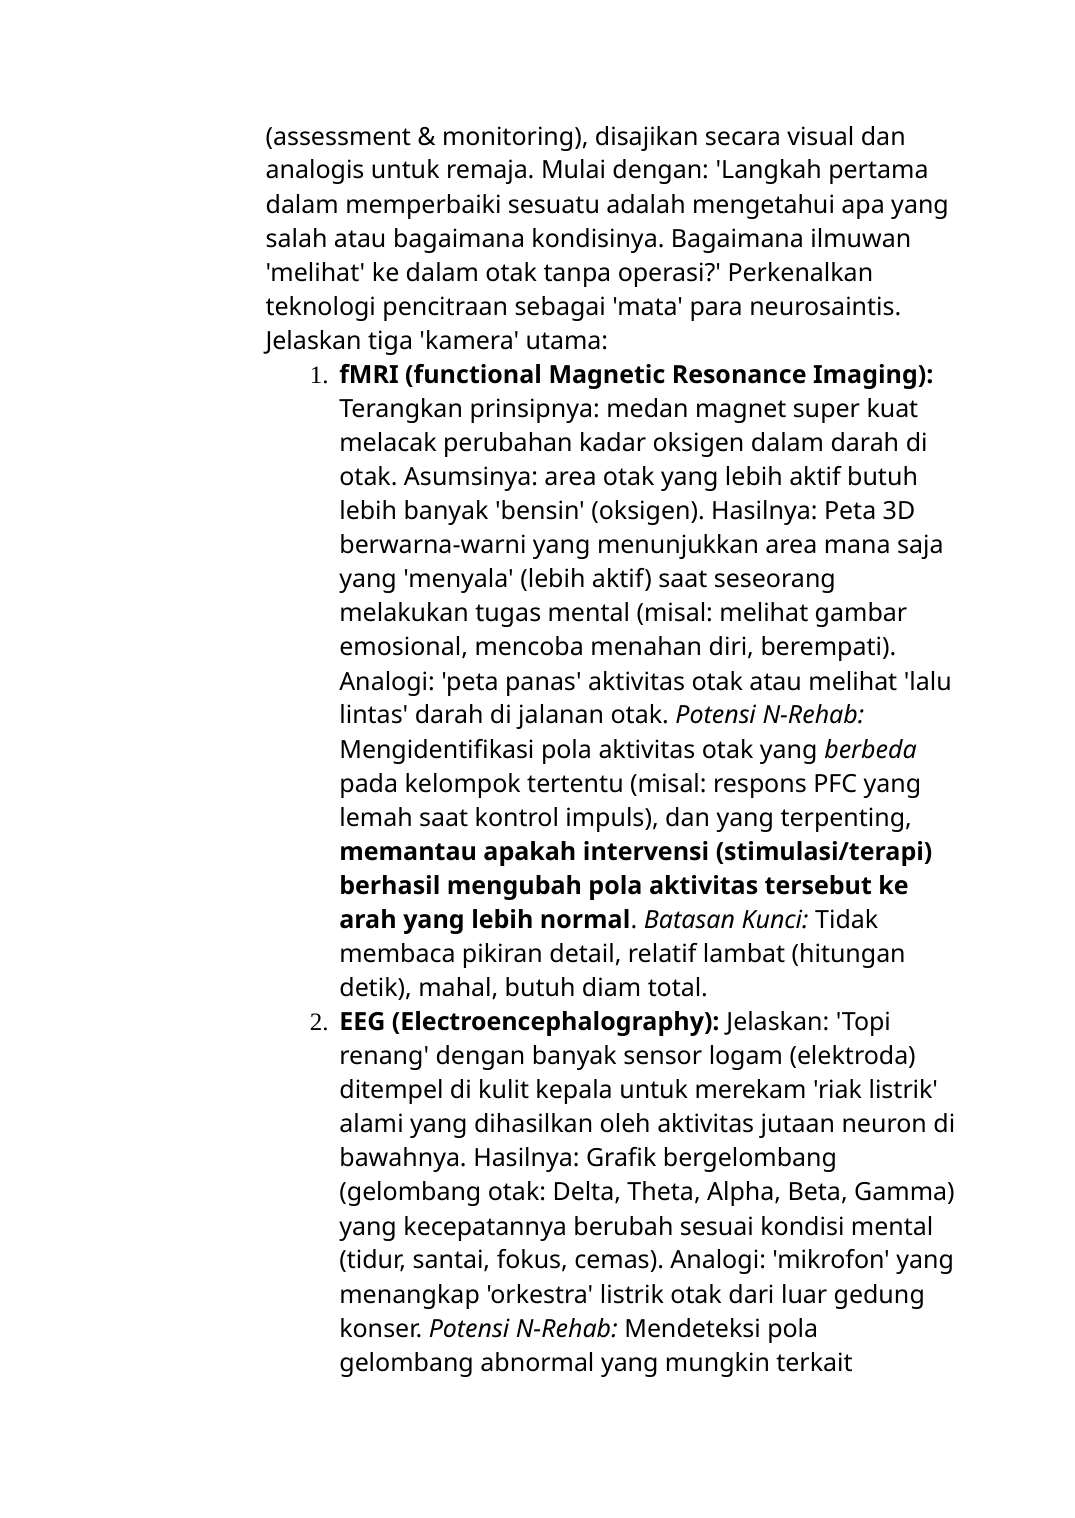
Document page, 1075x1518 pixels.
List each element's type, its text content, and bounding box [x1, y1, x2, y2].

list fMRI (functional Magnetic Resonance Imaging): Terangkan prinsipnya: medan magnet super kuat melacak perubahan kadar oksigen dalam darah di otak. Asumsinya: area otak yang lebih aktif butuh lebih banyak 'bensin' (oksigen). Hasilnya: Peta 3D berwarna-warni yang menunjukkan area mana saja yang 'menyala' (lebih aktif) saat seseorang melakukan tugas mental (misal: melihat gambar emosional, mencoba menahan diri, berempati). Analogi: 'peta panas' aktivitas otak atau melihat 'lalu lintas' darah di jalanan otak. Potensi N-Rehab: Mengidentifikasi pola aktivitas otak yang berbeda pada kelompok tertentu (misal: respons PFC yang lemah saat kontrol impuls), dan yang terpenting, memantau apakah intervensi (stimulasi/terapi) berhasil mengubah pola aktivitas tersebut ke arah yang lebih normal. Batasan Kunci: Tidak membaca pikiran detail, relatif lambat (hitungan detik), mahal, butuh diam total. [309, 357, 957, 1004]
list (assessment & monitoring), disajikan secara visual dan analogis untuk remaja. Mulai dengan: 'Langkah pertama dalam memperbaiki sesuatu adalah mengetahui apa yang salah atau bagaimana kondisinya. Bagaimana ilmuwan 'melihat' ke dalam otak tanpa operasi?' Perkenalkan teknologi pencitraan sebagai 'mata' para neurosaintis. Jelaskan tiga 'kamera' utama: [236, 118, 957, 357]
list EEG (Electroencephalography): Jelaskan: 'Topi renang' dengan banyak sensor logam (elektroda) ditempel di kulit kepala untuk merekam 'riak listrik' alami yang dihasilkan oleh aktivitas jutaan neuron di bawahnya. Hasilnya: Grafik bergelombang (gelombang otak: Delta, Theta, Alpha, Beta, Gamma) yang kecepatannya berubah sesuai kondisi mental (tidur, santai, fokus, cemas). Analogi: 'mikrofon' yang menangkap 'orkestra' listrik otak dari luar gedung konser. Potensi N-Rehab: Mendeteksi pola gelombang abnormal yang mungkin terkait [309, 1004, 957, 1378]
